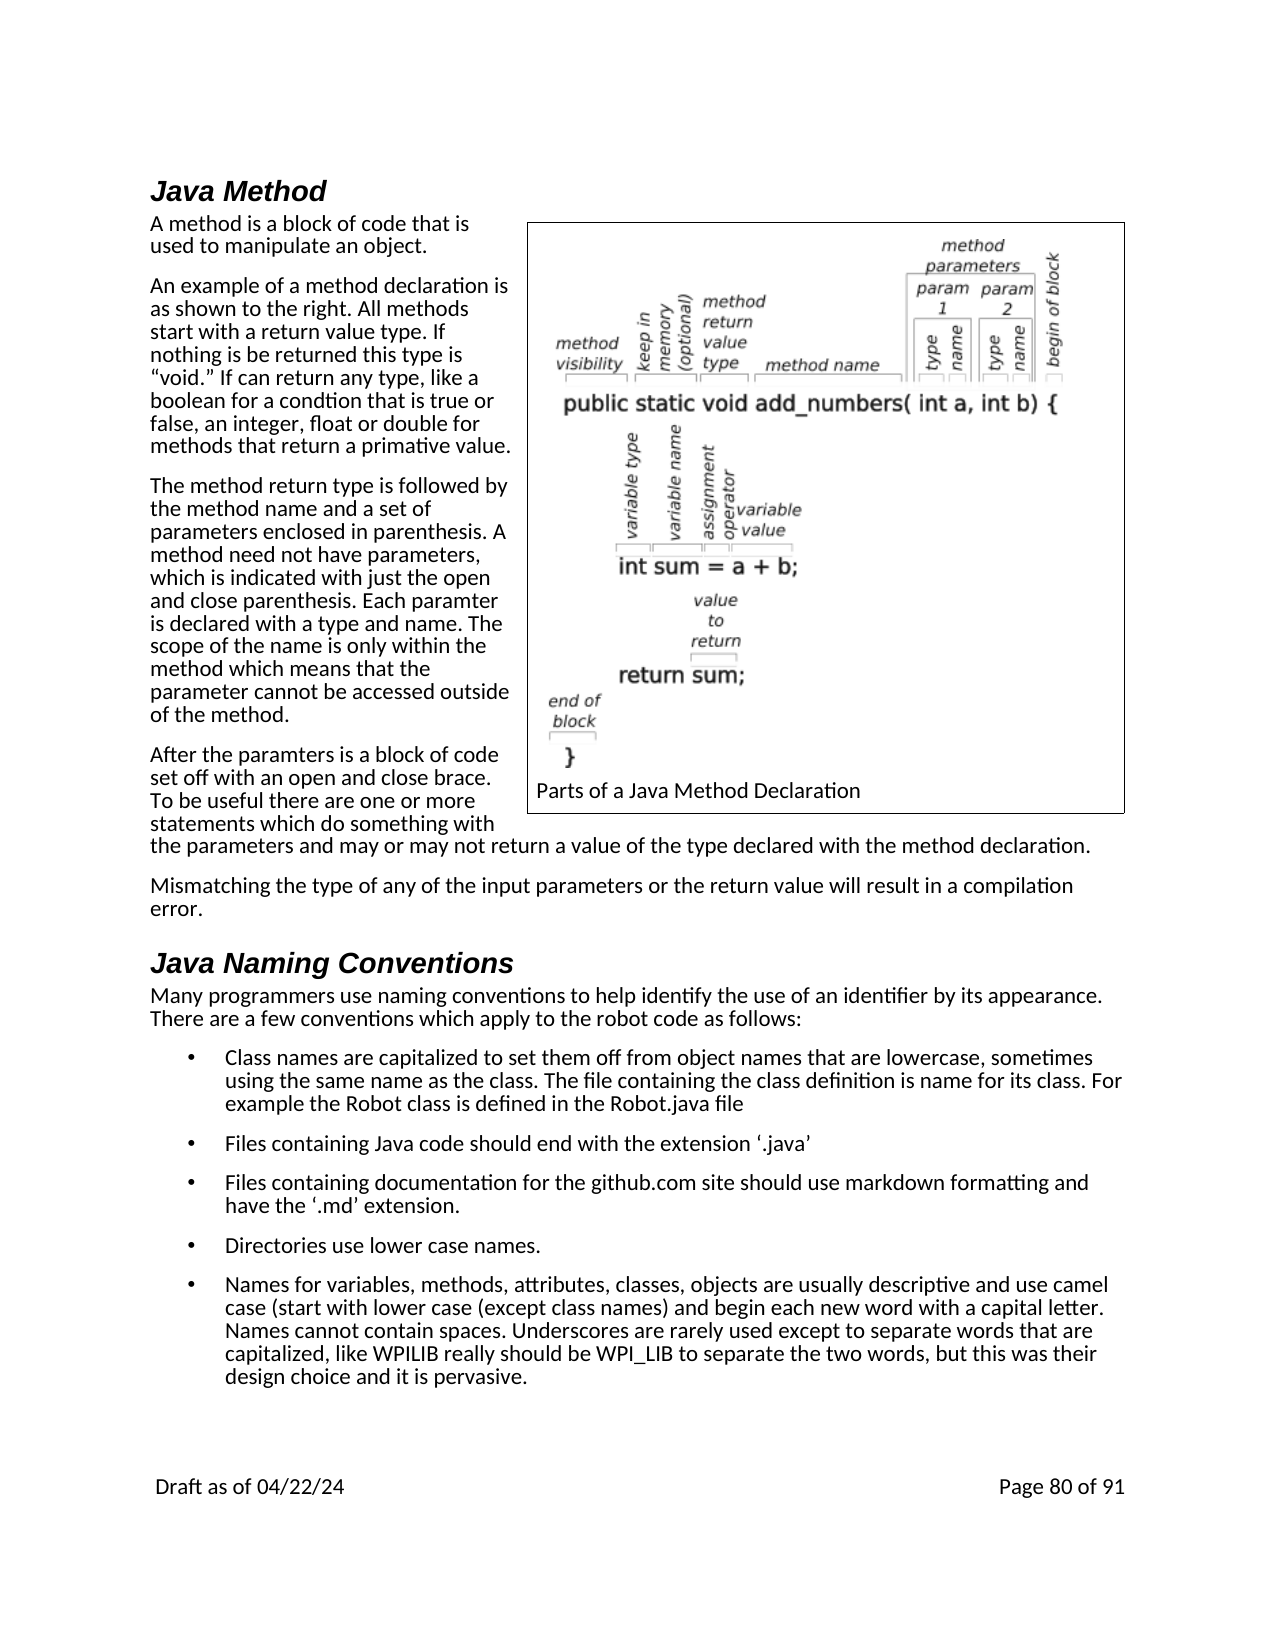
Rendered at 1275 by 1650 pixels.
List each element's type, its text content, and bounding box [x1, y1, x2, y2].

text The method return type is followed by the method name and a set of parameters enclosed in parenthesis. A method need not have parameters, which is indicated with just the open and close parenthesis. Each paramter is declared with a type and name. The scope of the name is only within the method which means that the parameter cannot be accessed outside of the method. [150, 476, 527, 728]
text Mismatching the type of any of the input parameters or the return value will result in a compilation error. [150, 876, 1125, 922]
text A method is a block of code that is used to manipulate an object. [150, 214, 1125, 260]
list Directories use lower case names. [187, 1236, 1125, 1259]
text [528, 223, 1124, 813]
list Names for variables, methods, attributes, classes, objects are usually descriptive and use camel case (start with lower case (except class names) and begin each new word with a capital letter. Names cannot contain spaces. Underscores are rarely used except to separate words that are capitalized, like WPILIB really should be WPI_LIB to separate the two words, but this was their design choice and it is pervasive. [187, 1276, 1125, 1390]
text Many programmers use naming conventions to help identify the use of an identifier by its appearance. There are a few conventions which apply to the robot code as follows: [150, 986, 1125, 1032]
subtitle Java Naming Conventions [150, 947, 1125, 980]
text Parts of a Java Method Declaration [536, 781, 1115, 804]
list Files containing documentation for the github.com site should use markdown formatting and have the ‘.md’ extension. [187, 1173, 1125, 1219]
text An example of a method declaration is as shown to the right. All methods start with a return value type. If nothing is be returned this type is “void.” If can return any type, like a boolean for a condtion that is true or false, an integer, float or double for methods that return a primative value. [150, 276, 527, 460]
list Class names are capitalized to set them off from object names that are lowercase, sometimes using the same name as the class. The file containing the class definition is name for its class. For example the Robot class is defined in the Robot.java file [187, 1048, 1125, 1117]
list Files containing Java code should end with the extension ‘.java’ [187, 1134, 1125, 1157]
picture [537, 239, 1082, 768]
subtitle Java Method [150, 175, 1125, 208]
text After the paramters is a block of code set off with an open and close brace. To be useful there are one or more statements which do something with the parameters and may or may not return a value of the type declared with the method declaration. [150, 745, 1125, 860]
